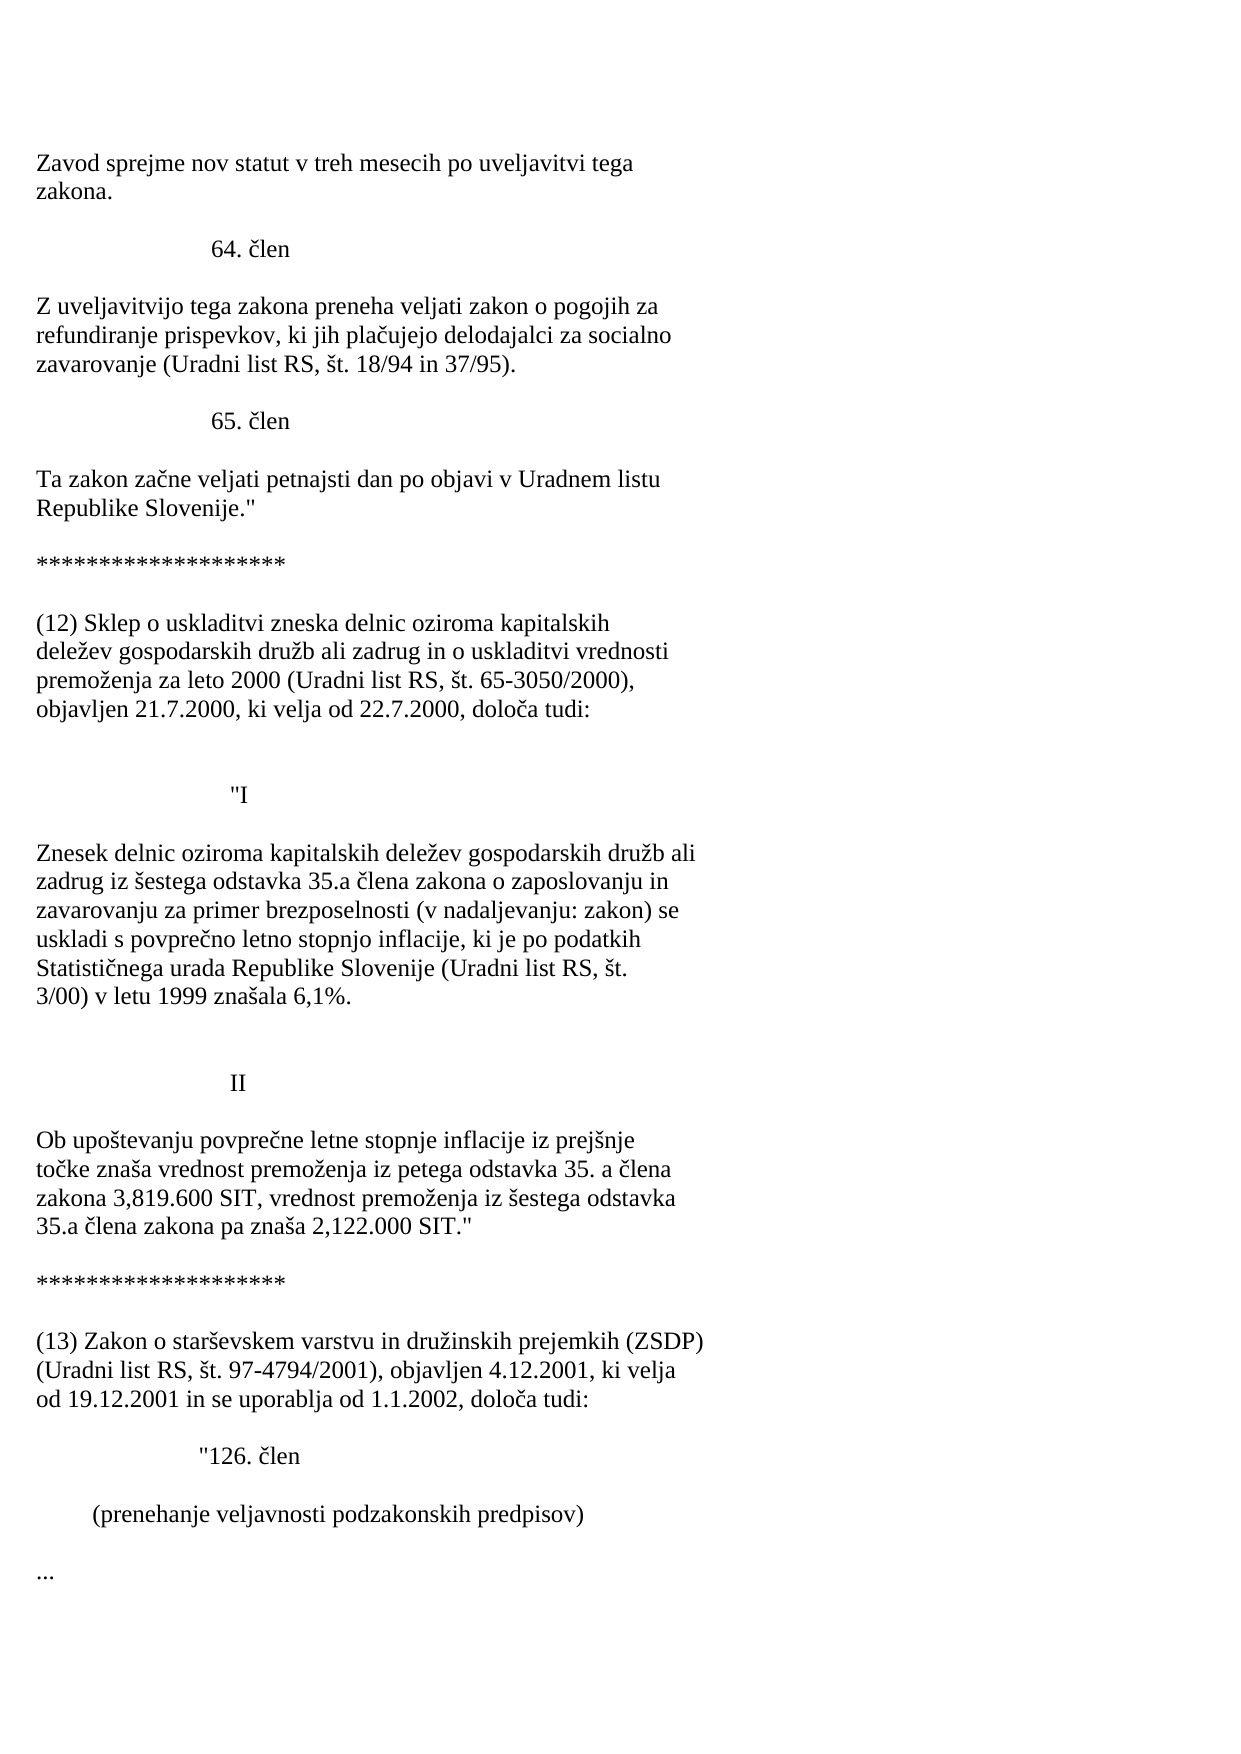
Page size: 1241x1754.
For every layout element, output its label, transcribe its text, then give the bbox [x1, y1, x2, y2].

table_header Zavod sprejme nov statut v treh mesecih po uveljavitvi tega zakona. 64. člen Z uveljavitvijo tega zakona preneha veljati zakon o pogojih za refundiranje prispevkov, ki jih plačujejo delodajalci za socialno zavarovanje (Uradni list RS, št. 18/94 in 37/95). 65. člen Ta zakon začne veljati petnajsti dan po objavi v Uradnem listu Republike Slovenije." ******************** (12) Sklep o uskladitvi zneska delnic oziroma kapitalskih deležev gospodarskih družb ali zadrug in o uskladitvi vrednosti premoženja za leto 2000 (Uradni list RS, št. 65-3050/2000), objavljen 21.7.2000, ki velja od 22.7.2000, določa tudi: "I Znesek delnic oziroma kapitalskih deležev gospodarskih družb ali zadrug iz šestega odstavka 35.a člena zakona o zaposlovanju in zavarovanju za primer brezposelnosti (v nadaljevanju: zakon) se uskladi s povprečno letno stopnjo inflacije, ki je po podatkih Statističnega urada Republike Slovenije (Uradni list RS, št. 3/00) v letu 1999 znašala 6,1%. II Ob upoštevanju povprečne letne stopnje inflacije iz prejšnje točke znaša vrednost premoženja iz petega odstavka 35. a člena zakona 3,819.600 SIT, vrednost premoženja iz šestega odstavka 35.a člena zakona pa znaša 2,122.000 SIT." ******************** (13) Zakon o starševskem varstvu in družinskih prejemkih (ZSDP) (Uradni list RS, št. 97-4794/2001), objavljen 4.12.2001, ki velja od 19.12.2001 in se uporablja od 1.1.2002, določa tudi: "126. člen (prenehanje veljavnosti podzakonskih predpisov) ... [26, 148, 1214, 1585]
